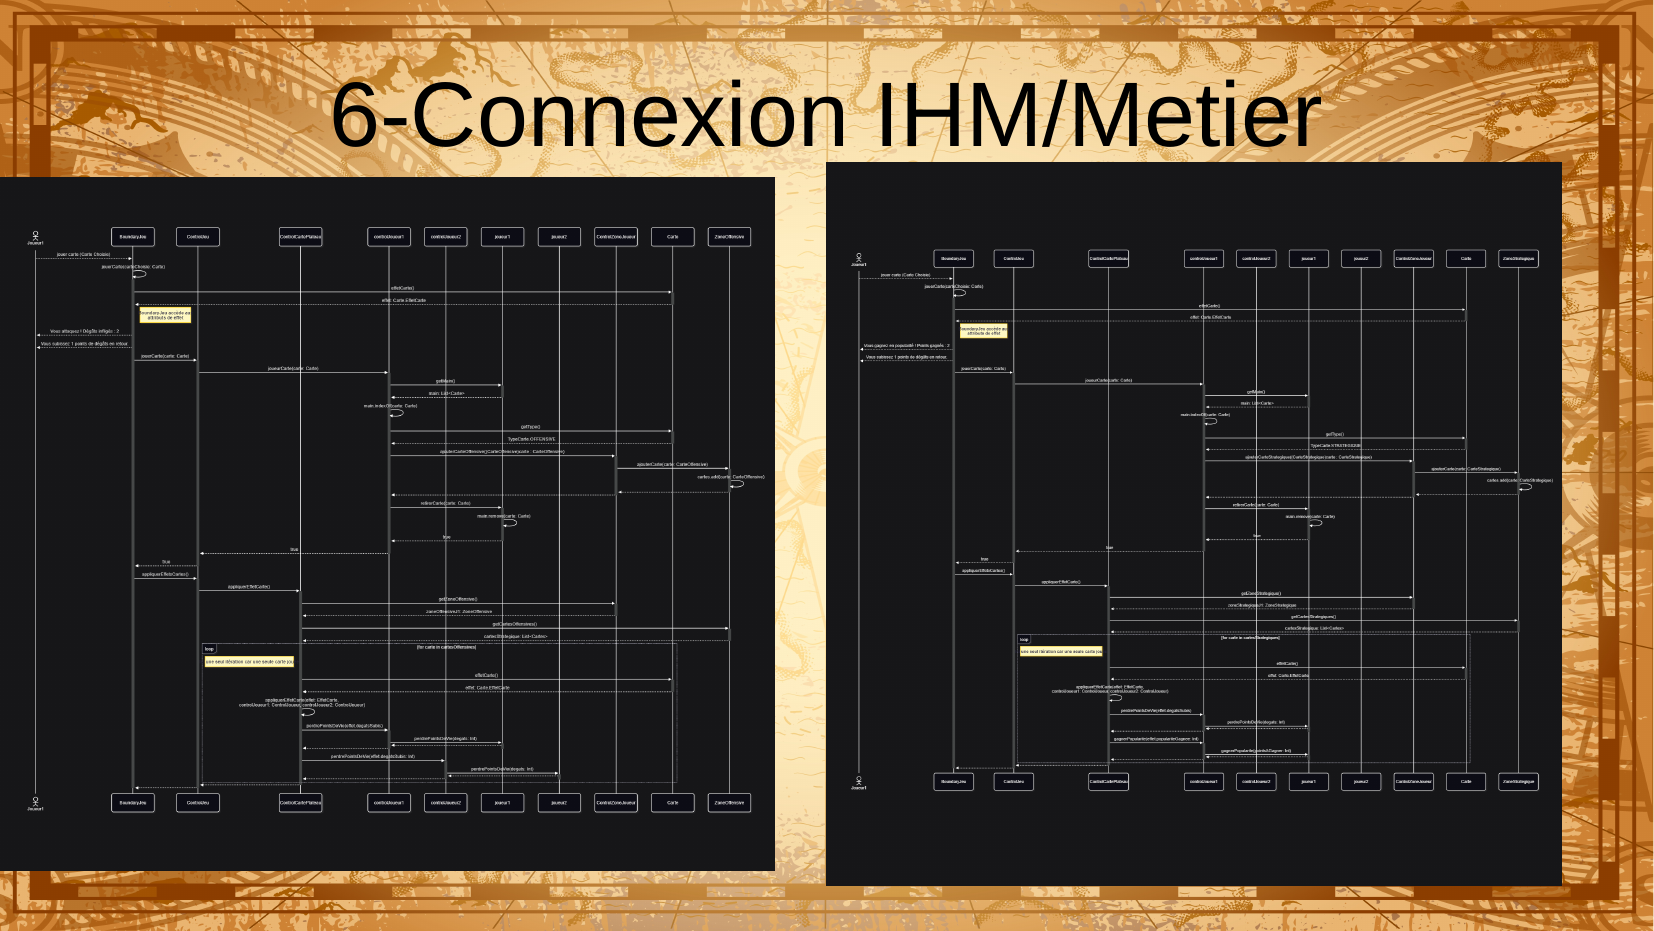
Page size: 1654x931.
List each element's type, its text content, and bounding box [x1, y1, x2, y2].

title 6-Connexion IHM/Metier [82, 37, 1571, 193]
picture [0, 0, 1654, 931]
